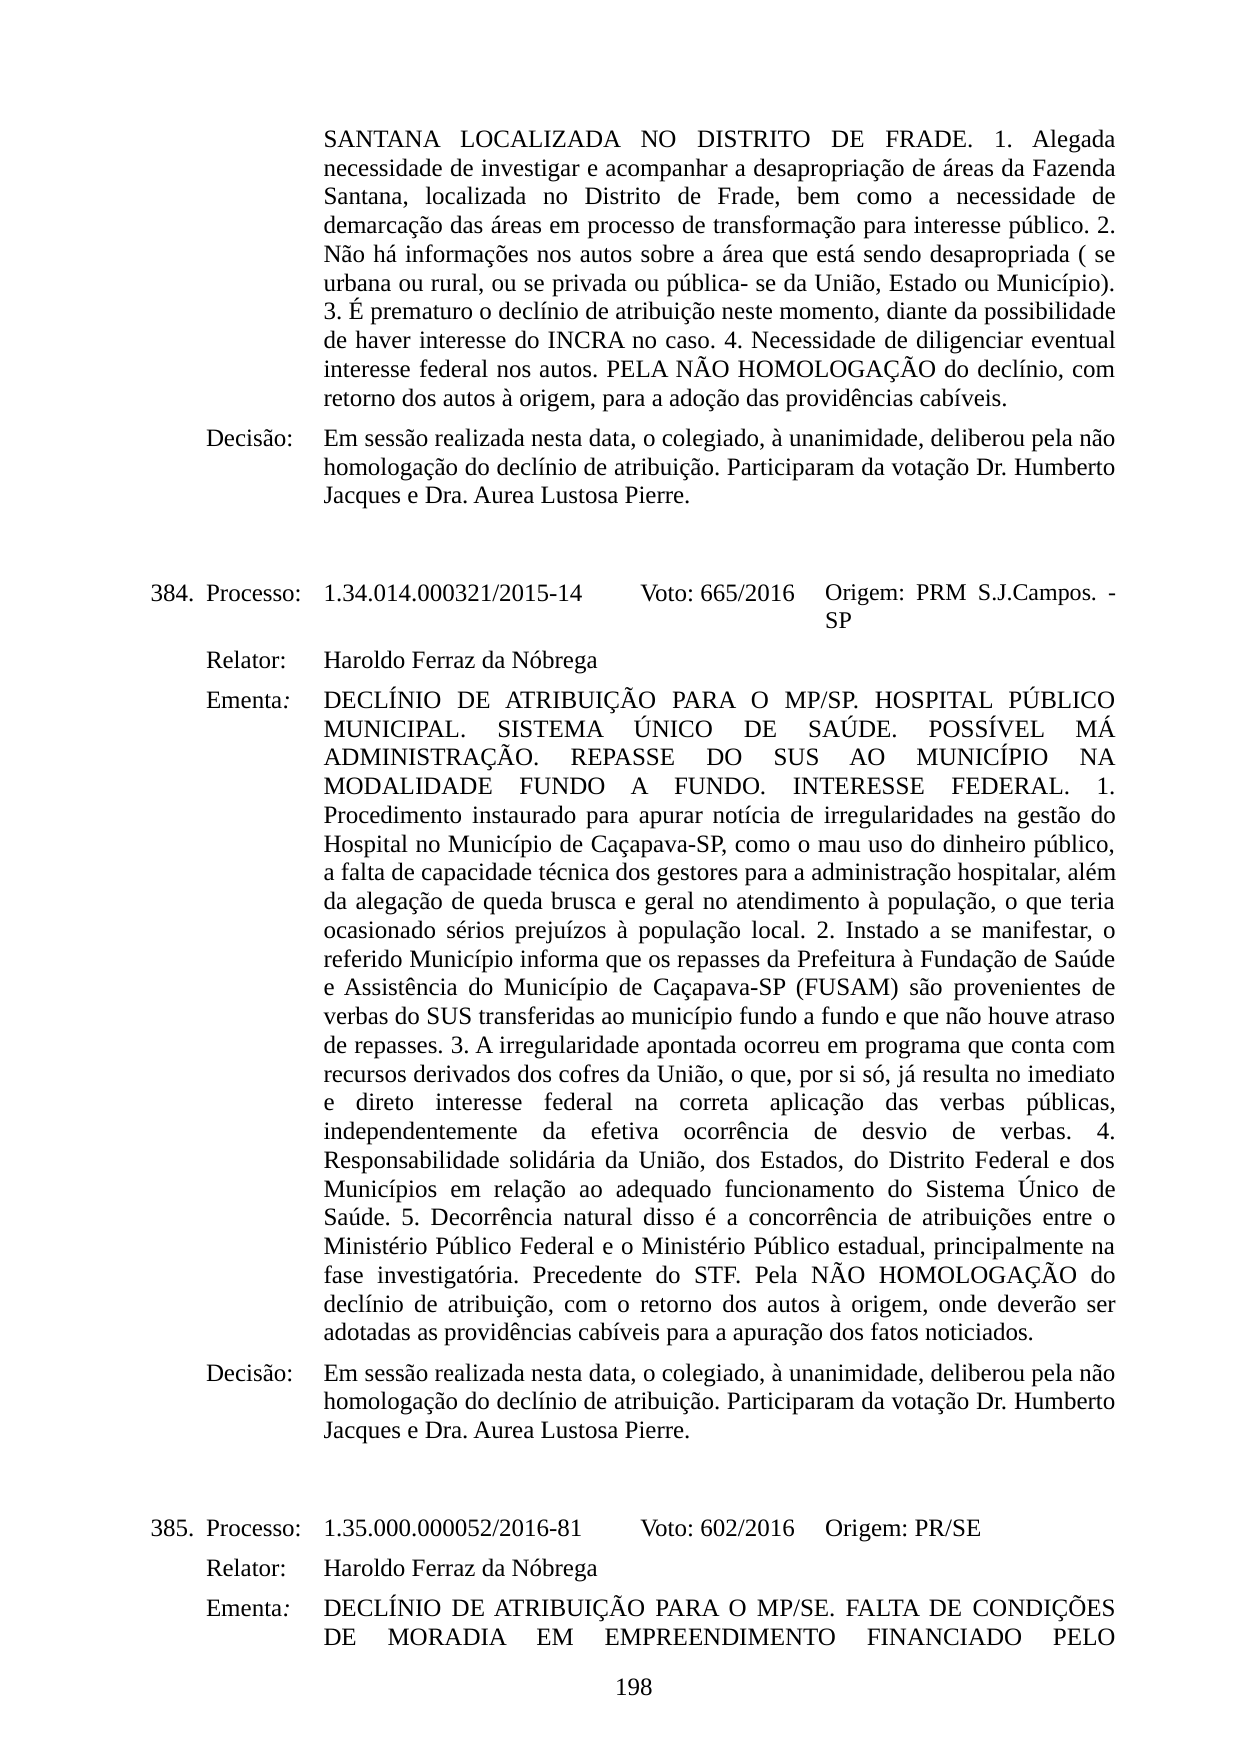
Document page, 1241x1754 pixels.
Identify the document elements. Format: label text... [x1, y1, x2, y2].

table_cell [145, 1547, 200, 1587]
table_cell [145, 1588, 200, 1656]
table_header Origem: PR/SE [819, 1507, 1122, 1547]
table_cell [145, 1352, 200, 1449]
table_header Voto: 602/2016 [635, 1507, 819, 1547]
table_cell DECLÍNIO DE ATRIBUIÇÃO PARA O MP/SP. HOSPITAL PÚBLICO MUNICIPAL. SISTEMA ÚNICO DE SAÚDE. POSSÍVEL MÁ ADMINISTRAÇÃO. REPASSE DO SUS AO MUNICÍPIO NA MODALIDADE FUNDO A FUNDO. INTERESSE FEDERAL. 1. Procedimento instaurado para apurar notícia de irregularidades na gestão do Hospital no Município de Caçapava-SP, como o mau uso do dinheiro público, a falta de capacidade técnica dos gestores para a administração hospitalar, além da alegação de queda brusca e geral no atendimento à população, o que teria ocasionado sérios prejuízos à população local. 2. Instado a se manifestar, o referido Município informa que os repasses da Prefeitura à Fundação de Saúde e Assistência do Município de Caçapava-SP (FUSAM) são provenientes de verbas do SUS transferidas ao município fundo a fundo e que não houve atraso de repasses. 3. A irregularidade apontada ocorreu em programa que conta com recursos derivados dos cofres da União, o que, por si só, já resulta no imediato e direto interesse federal na correta aplicação das verbas públicas, independentemente da efetiva ocorrência de desvio de verbas. 4. Responsabilidade solidária da União, dos Estados, do Distrito Federal e dos Municípios em relação ao adequado funcionamento do Sistema Único de Saúde. 5. Decorrência natural disso é a concorrência de atribuições entre o Ministério Público Federal e o Ministério Público estadual, principalmente na fase investigatória. Precedente do STF. Pela NÃO HOMOLOGAÇÃO do declínio de atribuição, com o retorno dos autos à origem, onde deverão ser adotadas as providências cabíveis para a apuração dos fatos noticiados. [318, 679, 1122, 1352]
table_cell Haroldo Ferraz da Nóbrega [318, 1547, 1122, 1587]
table_cell [200, 118, 318, 417]
table_header 1.35.000.000052/2016-81 [318, 1507, 634, 1547]
table_header Processo: [200, 1507, 318, 1547]
table_cell Decisão: [200, 1352, 318, 1449]
table_header Processo: [200, 572, 318, 639]
table_cell [145, 118, 200, 417]
table_header 384. [145, 572, 200, 639]
table_cell [145, 417, 200, 515]
table_header Origem: PRM S.J.Campos. -SP [819, 572, 1122, 639]
table_header Voto: 665/2016 [635, 572, 819, 639]
table_cell Haroldo Ferraz da Nóbrega [318, 639, 1122, 679]
table_cell Em sessão realizada nesta data, o colegiado, à unanimidade, deliberou pela não homologação do declínio de atribuição. Participaram da votação Dr. Humberto Jacques e Dra. Aurea Lustosa Pierre. [318, 417, 1122, 515]
table_header 1.34.014.000321/2015-14 [318, 572, 634, 639]
table_cell [145, 639, 200, 679]
table_cell Ementa: [200, 679, 318, 1352]
table_cell Relator: [200, 639, 318, 679]
table_cell Decisão: [200, 417, 318, 515]
table_cell Relator: [200, 1547, 318, 1587]
table_cell Ementa: [200, 1588, 318, 1656]
table_header 385. [145, 1507, 200, 1547]
table_cell Em sessão realizada nesta data, o colegiado, à unanimidade, deliberou pela não homologação do declínio de atribuição. Participaram da votação Dr. Humberto Jacques e Dra. Aurea Lustosa Pierre. [318, 1352, 1122, 1449]
table_cell [145, 679, 200, 1352]
table_cell SANTANA LOCALIZADA NO DISTRITO DE FRADE. 1. Alegada necessidade de investigar e acompanhar a desapropriação de áreas da Fazenda Santana, localizada no Distrito de Frade, bem como a necessidade de demarcação das áreas em processo de transformação para interesse público. 2. Não há informações nos autos sobre a área que está sendo desapropriada ( se urbana ou rural, ou se privada ou pública- se da União, Estado ou Município). 3. É prematuro o declínio de atribuição neste momento, diante da possibilidade de haver interesse do INCRA no caso. 4. Necessidade de diligenciar eventual interesse federal nos autos. PELA NÃO HOMOLOGAÇÃO do declínio, com retorno dos autos à origem, para a adoção das providências cabíveis. [318, 118, 1122, 417]
table_cell DECLÍNIO DE ATRIBUIÇÃO PARA O MP/SE. FALTA DE CONDIÇÕES DE MORADIA EM EMPREENDIMENTO FINANCIADO PELO [318, 1588, 1122, 1656]
